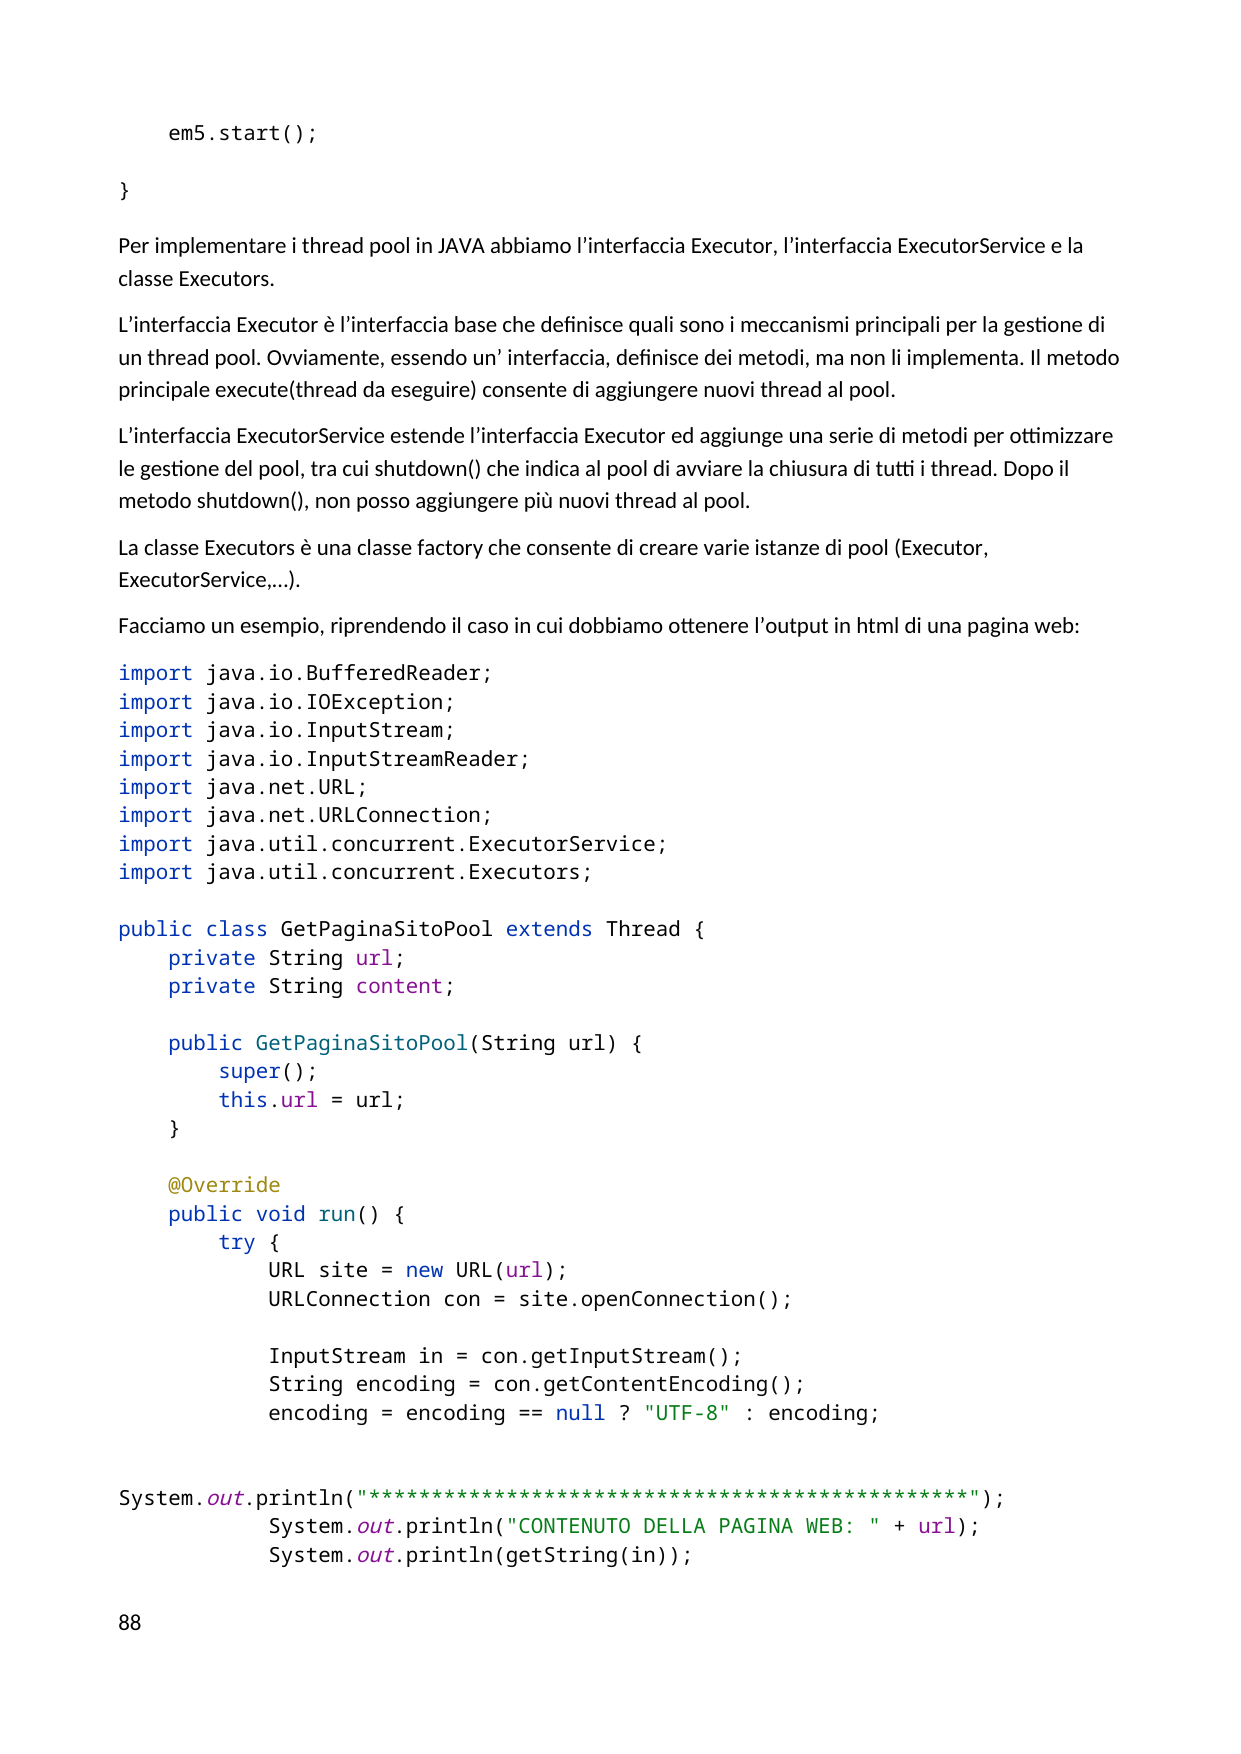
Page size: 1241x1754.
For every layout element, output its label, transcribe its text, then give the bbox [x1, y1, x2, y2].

text em5.start(); } [118, 118, 1122, 203]
text import java.io.BufferedReader; import java.io.IOException; import java.io.InputStream; import java.io.InputStreamReader; import java.net.URL; import java.net.URLConnection; import java.util.concurrent.ExecutorService; import java.util.concurrent.Executors; public class GetPaginaSitoPool extends Thread { private String url; private String content; public GetPaginaSitoPool(String url) { super(); this.url = url; } @Override public void run() { try { URL site = new URL(url); URLConnection con = site.openConnection(); InputStream in = con.getInputStream(); String encoding = con.getContentEncoding(); encoding = encoding == null ? "UTF-8" : encoding; System.out.println("************************************************"); System.out.println("CONTENUTO DELLA PAGINA WEB: " + url); System.out.println(getString(in)); [118, 658, 1122, 1568]
text La classe Executors è una classe factory che consente di creare varie istanze di pool (Executor, ExecutorService,…). [118, 533, 1122, 593]
text L’interfaccia Executor è l’interfaccia base che definisce quali sono i meccanismi principali per la gestione di un thread pool. Ovviamente, essendo un’ interfaccia, definisce dei metodi, ma non li implementa. Il metodo principale execute(thread da eseguire) consente di aggiungere nuovi thread al pool. [118, 310, 1122, 403]
text Per implementare i thread pool in JAVA abbiamo l’interfaccia Executor, l’interfaccia ExecutorService e la classe Executors. [118, 231, 1122, 292]
text L’interfaccia ExecutorService estende l’interfaccia Executor ed aggiunge una serie di metodi per ottimizzare le gestione del pool, tra cui shutdown() che indica al pool di avviare la chiusura di tutti i thread. Dopo il metodo shutdown(), non posso aggiungere più nuovi thread al pool. [118, 422, 1122, 514]
text Facciamo un esempio, riprendendo il caso in cui dobbiamo ottenere l’output in html di una pagina web: [118, 612, 1122, 640]
